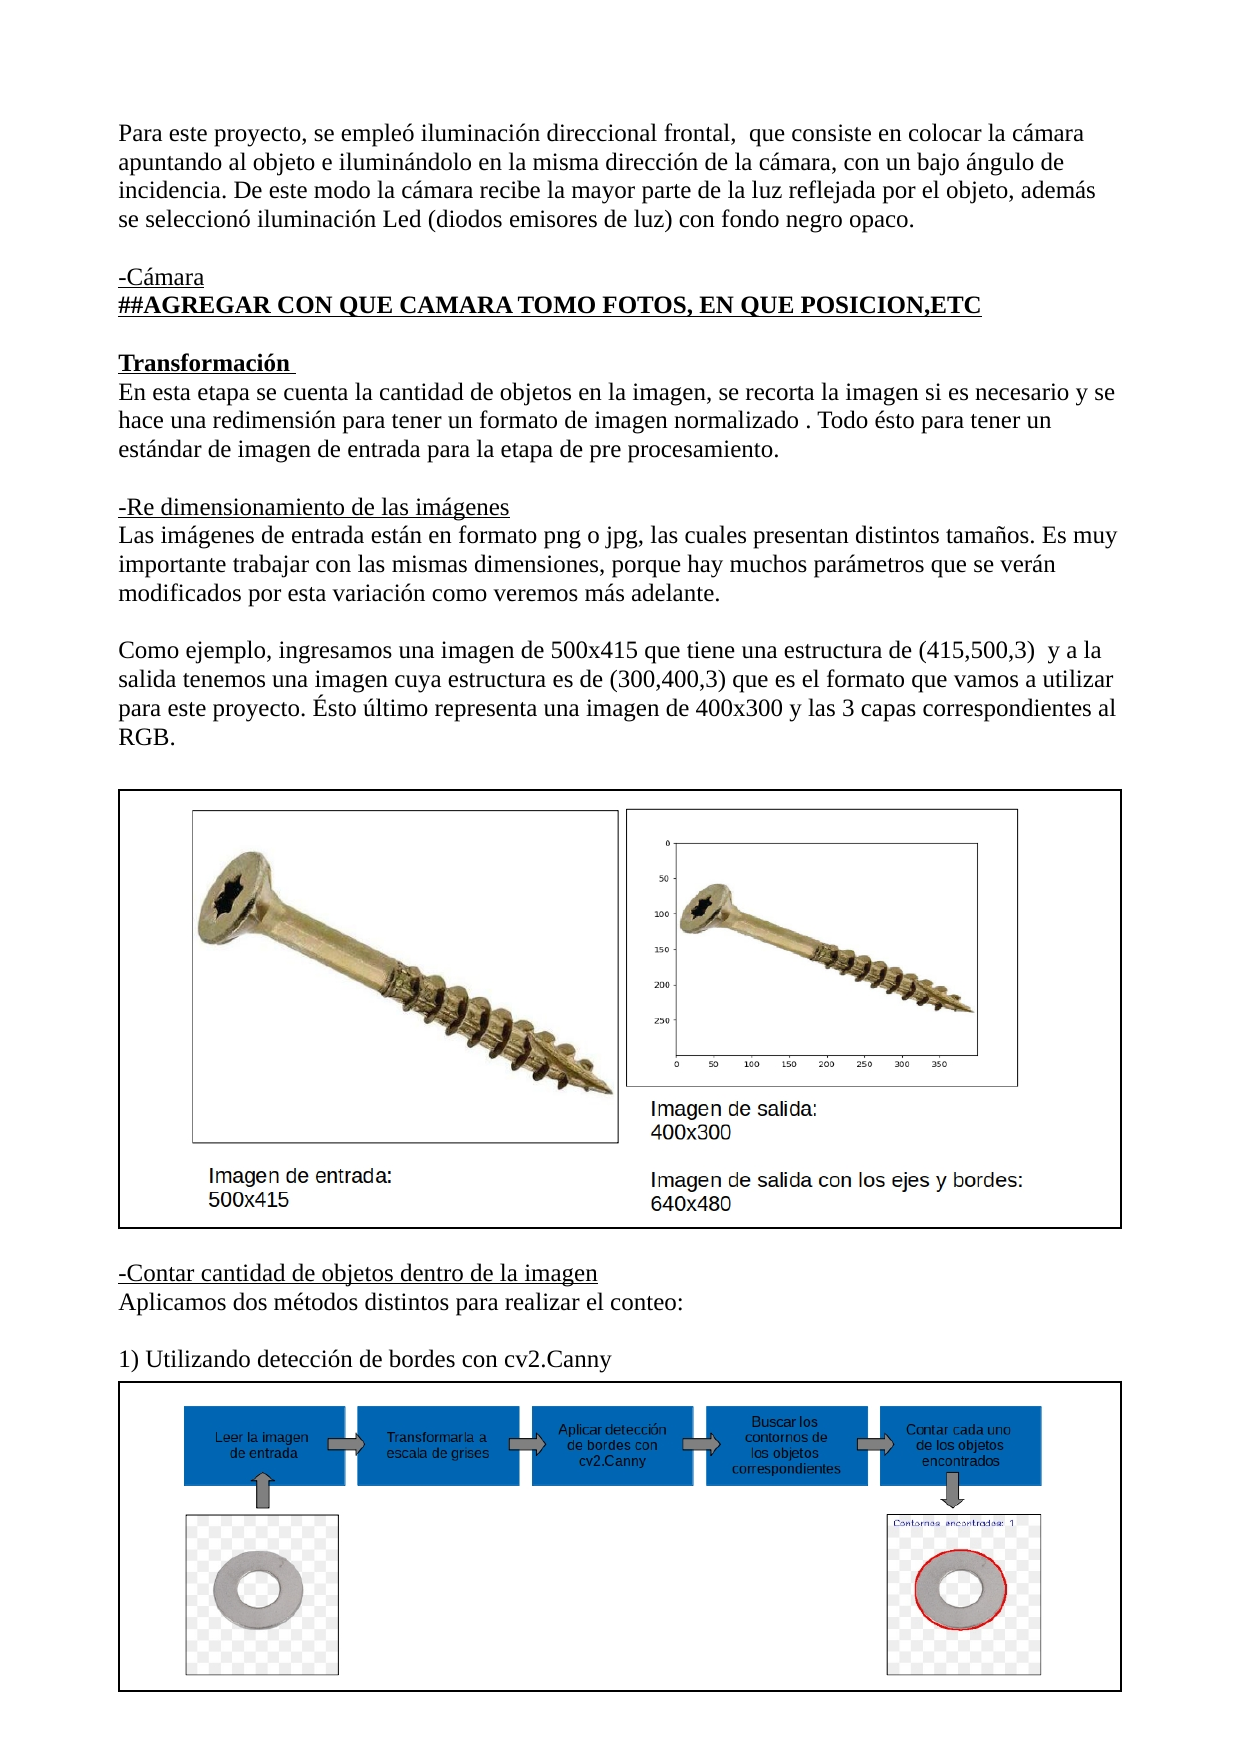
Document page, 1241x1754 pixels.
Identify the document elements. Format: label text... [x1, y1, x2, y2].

text Aplicamos dos métodos distintos para realizar el conteo: [118, 1287, 1122, 1316]
text Transformación [118, 348, 1122, 377]
text 1) Utilizando detección de bordes con cv2.Canny [118, 1344, 1122, 1373]
picture [123, 793, 1118, 1225]
text -Contar cantidad de objetos dentro de la imagen [118, 1258, 1122, 1287]
text Las imágenes de entrada están en formato png o jpg, las cuales presentan distintos tamaños. Es muy importante trabajar con las mismas dimensiones, porque hay muchos parámetros que se verán modificados por esta variación como veremos más adelante. [118, 521, 1122, 607]
text -Re dimensionamiento de las imágenes [118, 492, 1122, 521]
text [120, 1383, 1120, 1690]
picture [123, 1385, 1118, 1687]
text Para este proyecto, se empleó iluminación direccional frontal, que consiste en colocar la cámara apuntando al objeto e iluminándolo en la misma dirección de la cámara, con un bajo ángulo de incidencia. De este modo la cámara recibe la mayor parte de la luz reflejada por el objeto, además se seleccionó iluminación Led (diodos emisores de luz) con fondo negro opaco. [118, 118, 1122, 233]
text Como ejemplo, ingresamos una imagen de 500x415 que tiene una estructura de (415,500,3) y a la salida tenemos una imagen cuya estructura es de (300,400,3) que es el formato que vamos a utilizar para este proyecto. Ésto último representa una imagen de 400x300 y las 3 capas correspondientes al RGB. [118, 636, 1122, 751]
text -Cámara [118, 262, 1122, 291]
text ##AGREGAR CON QUE CAMARA TOMO FOTOS, EN QUE POSICION,ETC [118, 291, 1122, 319]
text En esta etapa se cuenta la cantidad de objetos en la imagen, se recorta la imagen si es necesario y se hace una redimensión para tener un formato de imagen normalizado . Todo ésto para tener un estándar de imagen de entrada para la etapa de pre procesamiento. [118, 377, 1122, 463]
